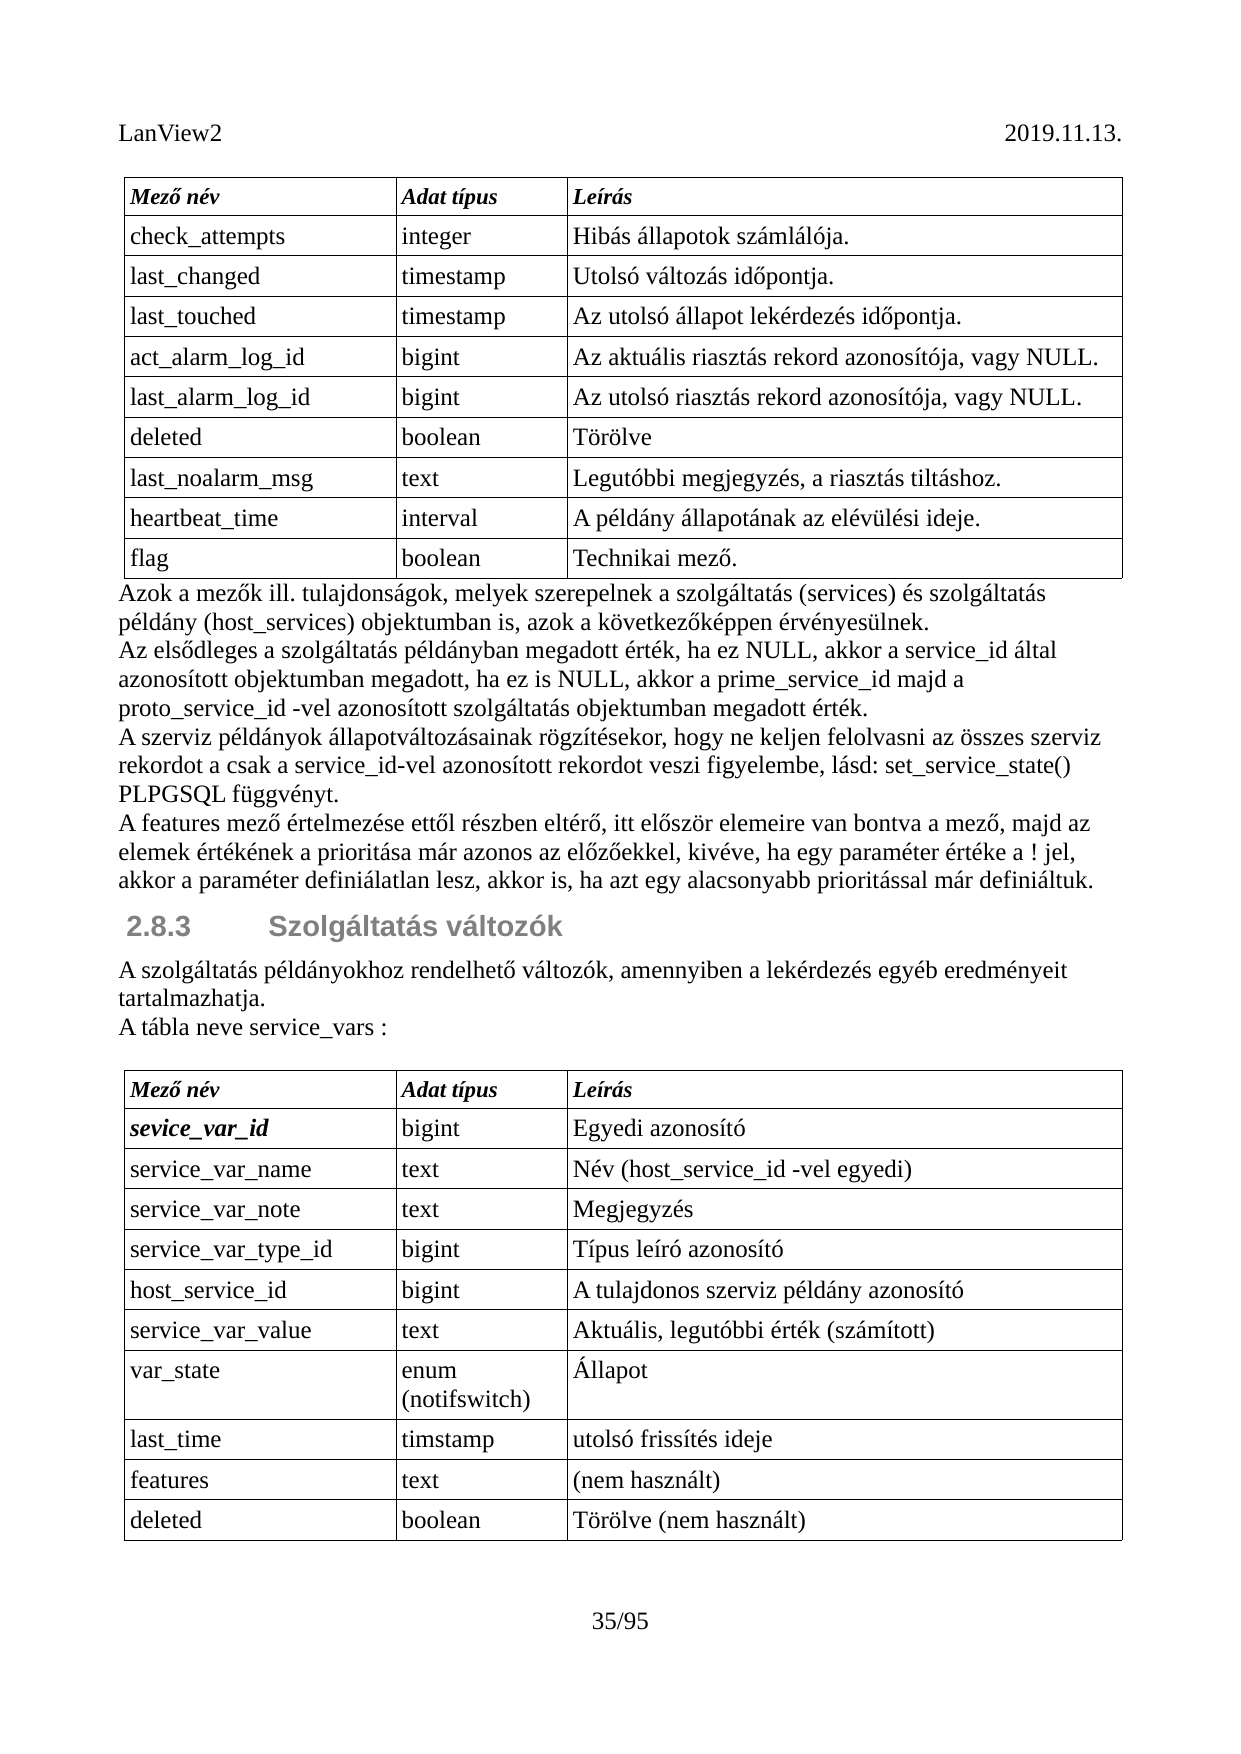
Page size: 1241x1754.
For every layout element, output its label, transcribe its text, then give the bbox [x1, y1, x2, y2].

table_cell text [397, 458, 567, 497]
table_cell text [397, 1310, 567, 1349]
table_cell service_var_type_id [125, 1230, 396, 1269]
table_cell Aktuális, legutóbbi érték (számított) [568, 1310, 1122, 1349]
table_cell timstamp [397, 1420, 567, 1459]
table_cell boolean [397, 418, 567, 457]
table_cell sevice_var_id [125, 1109, 396, 1148]
table_cell Hibás állapotok számlálója. [568, 216, 1122, 255]
subtitle Szolgáltatás változók [118, 909, 1122, 942]
table_cell service_var_note [125, 1189, 396, 1229]
table_cell host_service_id [125, 1270, 396, 1309]
table_cell A példány állapotának az elévülési ideje. [568, 498, 1122, 537]
table_cell text [397, 1149, 567, 1188]
table_cell Egyedi azonosító [568, 1109, 1122, 1148]
table_cell check_attempts [125, 216, 396, 255]
text Azok a mezők ill. tulajdonságok, melyek szerepelnek a szolgáltatás (services) és szolgáltatás példány (host_services) objektumban is, azok a következőképpen érvényesülnek. [118, 578, 1122, 635]
table_cell Név (host_service_id -vel egyedi) [568, 1149, 1122, 1188]
text A szerviz példányok állapotváltozásainak rögzítésekor, hogy ne keljen felolvasni az összes szerviz rekordot a csak a service_id-vel azonosított rekordot veszi figyelembe, lásd: set_service_state() PLPGSQL függvényt. [118, 722, 1122, 808]
table_header Leírás [568, 1071, 1122, 1108]
table_cell deleted [125, 418, 396, 457]
table_cell A tulajdonos szerviz példány azonosító [568, 1270, 1122, 1309]
table_cell Állapot [568, 1351, 1122, 1419]
table_cell Az aktuális riasztás rekord azonosítója, vagy NULL. [568, 337, 1122, 376]
table_cell Típus leíró azonosító [568, 1230, 1122, 1269]
table_cell var_state [125, 1351, 396, 1419]
table_header Adat típus [397, 1071, 567, 1108]
table_cell act_alarm_log_id [125, 337, 396, 376]
table_cell timestamp [397, 297, 567, 336]
table_cell Utolsó változás időpontja. [568, 256, 1122, 296]
table_cell interval [397, 498, 567, 537]
table_header Adat típus [397, 178, 567, 215]
table_cell text [397, 1460, 567, 1499]
text A features mező értelmezése ettől részben eltérő, itt először elemeire van bontva a mező, majd az elemek értékének a prioritása már azonos az előzőekkel, kivéve, ha egy paraméter értéke a ! jel, akkor a paraméter definiálatlan lesz, akkor is, ha azt egy alacsonyabb prioritással már definiáltuk. [118, 808, 1122, 894]
table_cell last_touched [125, 297, 396, 336]
table_cell Legutóbbi megjegyzés, a riasztás tiltáshoz. [568, 458, 1122, 497]
table_cell boolean [397, 539, 567, 578]
text A szolgáltatás példányokhoz rendelhető változók, amennyiben a lekérdezés egyéb eredményeit tartalmazhatja. [118, 955, 1122, 1012]
table_cell bigint [397, 1109, 567, 1148]
table_cell utolsó frissítés ideje [568, 1420, 1122, 1459]
table_cell service_var_name [125, 1149, 396, 1188]
table_cell bigint [397, 1230, 567, 1269]
table_cell bigint [397, 1270, 567, 1309]
table_header Leírás [568, 178, 1122, 215]
table_cell features [125, 1460, 396, 1499]
table_cell timestamp [397, 256, 567, 296]
table_cell last_time [125, 1420, 396, 1459]
table_cell boolean [397, 1500, 567, 1539]
table_cell Megjegyzés [568, 1189, 1122, 1229]
text Az elsődleges a szolgáltatás példányban megadott érték, ha ez NULL, akkor a service_id által azonosított objektumban megadott, ha ez is NULL, akkor a prime_service_id majd a proto_service_id -vel azonosított szolgáltatás objektumban megadott érték. [118, 635, 1122, 722]
table_cell flag [125, 539, 396, 578]
table_cell integer [397, 216, 567, 255]
table_cell Az utolsó állapot lekérdezés időpontja. [568, 297, 1122, 336]
table_header Mező név [125, 178, 396, 215]
table_cell service_var_value [125, 1310, 396, 1349]
table_header Mező név [125, 1071, 396, 1108]
table_cell last_changed [125, 256, 396, 296]
table_cell bigint [397, 337, 567, 376]
table_cell Technikai mező. [568, 539, 1122, 578]
text A tábla neve service_vars : [118, 1012, 1122, 1041]
table_cell last_noalarm_msg [125, 458, 396, 497]
table_cell text [397, 1189, 567, 1229]
table_cell deleted [125, 1500, 396, 1539]
table_cell Törölve (nem használt) [568, 1500, 1122, 1539]
table_cell Az utolsó riasztás rekord azonosítója, vagy NULL. [568, 377, 1122, 417]
table_cell bigint [397, 377, 567, 417]
table_cell heartbeat_time [125, 498, 396, 537]
table_cell Törölve [568, 418, 1122, 457]
table_cell enum (notifswitch) [397, 1351, 567, 1419]
table_cell last_alarm_log_id [125, 377, 396, 417]
table_cell (nem használt) [568, 1460, 1122, 1499]
